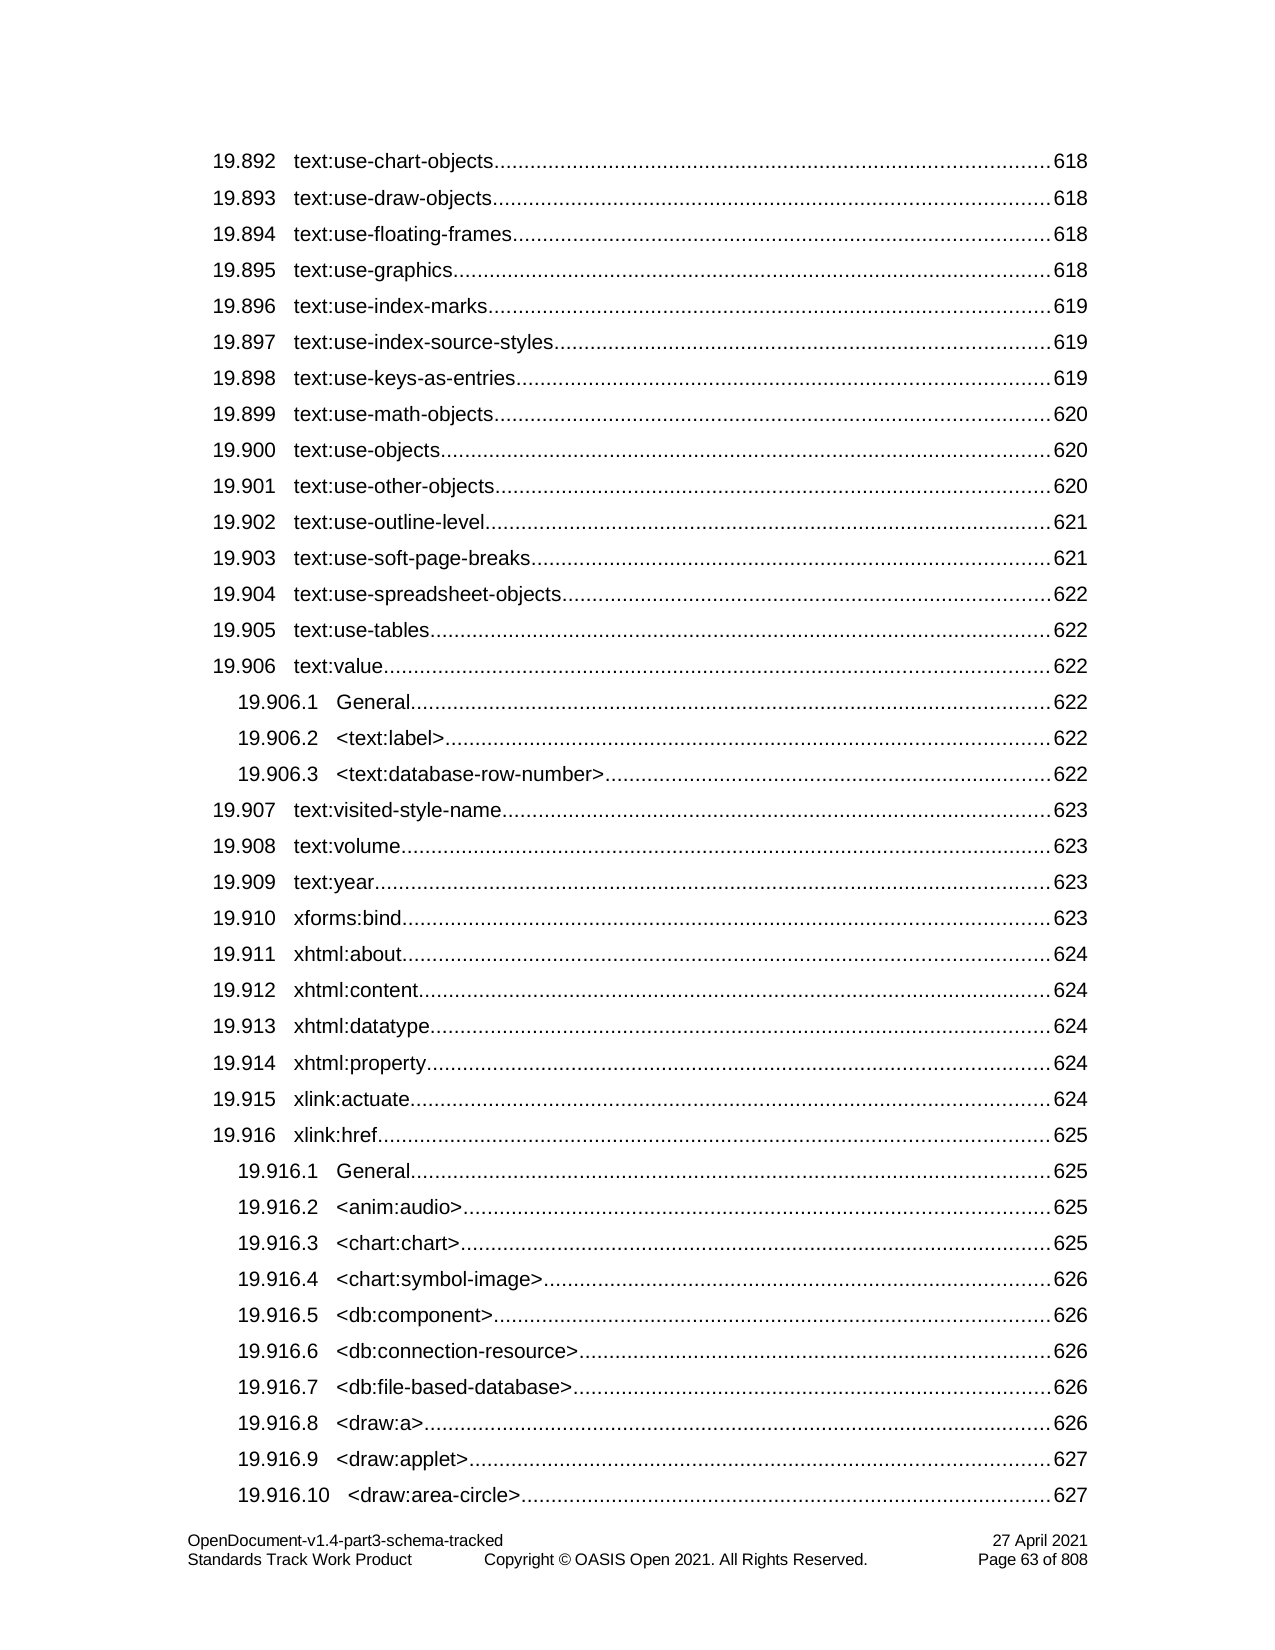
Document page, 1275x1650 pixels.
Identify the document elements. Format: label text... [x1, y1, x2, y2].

text 19.893 text:use-draw-objects 618 [212, 186, 1088, 209]
text 19.916.9 <draw:applet> 627 [237, 1447, 1088, 1471]
text 19.910 xforms:bind 623 [212, 907, 1088, 930]
text 19.901 text:use-other-objects 620 [212, 474, 1088, 498]
text 19.916 xlink:href 625 [212, 1123, 1088, 1147]
text 19.909 text:year 623 [212, 871, 1088, 894]
text 19.904 text:use-spreadsheet-objects 622 [212, 582, 1088, 606]
text 19.916.5 <db:component> 626 [237, 1303, 1088, 1327]
text 19.911 xhtml:about 624 [212, 943, 1088, 966]
text 19.900 text:use-objects 620 [212, 438, 1088, 462]
text 19.916.10 <draw:area-circle> 627 [237, 1483, 1088, 1507]
text 19.916.7 <db:file-based-database> 626 [237, 1375, 1088, 1399]
text 19.905 text:use-tables 622 [212, 618, 1088, 642]
text 19.915 xlink:actuate 624 [212, 1087, 1088, 1111]
text 19.895 text:use-graphics 618 [212, 258, 1088, 282]
text 19.916.8 <draw:a> 626 [237, 1411, 1088, 1435]
text 19.908 text:volume 623 [212, 835, 1088, 858]
text 19.916.2 <anim:audio> 625 [237, 1195, 1088, 1219]
text 19.899 text:use-math-objects 620 [212, 402, 1088, 426]
text 19.907 text:visited-style-name 623 [212, 799, 1088, 822]
text 19.916.6 <db:connection-resource> 626 [237, 1339, 1088, 1363]
text 19.912 xhtml:content 624 [212, 979, 1088, 1002]
text 19.894 text:use-floating-frames 618 [212, 222, 1088, 246]
text 19.906.1 General 622 [237, 691, 1088, 714]
text 19.896 text:use-index-marks 619 [212, 294, 1088, 318]
text 19.906.3 <text:database-row-number> 622 [237, 763, 1088, 786]
text 19.902 text:use-outline-level 621 [212, 510, 1088, 534]
text 19.897 text:use-index-source-styles 619 [212, 330, 1088, 354]
text 19.906.2 <text:label> 622 [237, 727, 1088, 750]
text 19.913 xhtml:datatype 624 [212, 1015, 1088, 1038]
text 19.914 xhtml:property 624 [212, 1051, 1088, 1074]
text 19.916.3 <chart:chart> 625 [237, 1231, 1088, 1255]
text 19.916.1 General 625 [237, 1159, 1088, 1183]
text 19.898 text:use-keys-as-entries 619 [212, 366, 1088, 390]
text 19.906 text:value 622 [212, 654, 1088, 678]
text 19.892 text:use-chart-objects 618 [212, 150, 1088, 173]
text 19.903 text:use-soft-page-breaks 621 [212, 546, 1088, 570]
text 19.916.4 <chart:symbol-image> 626 [237, 1267, 1088, 1291]
